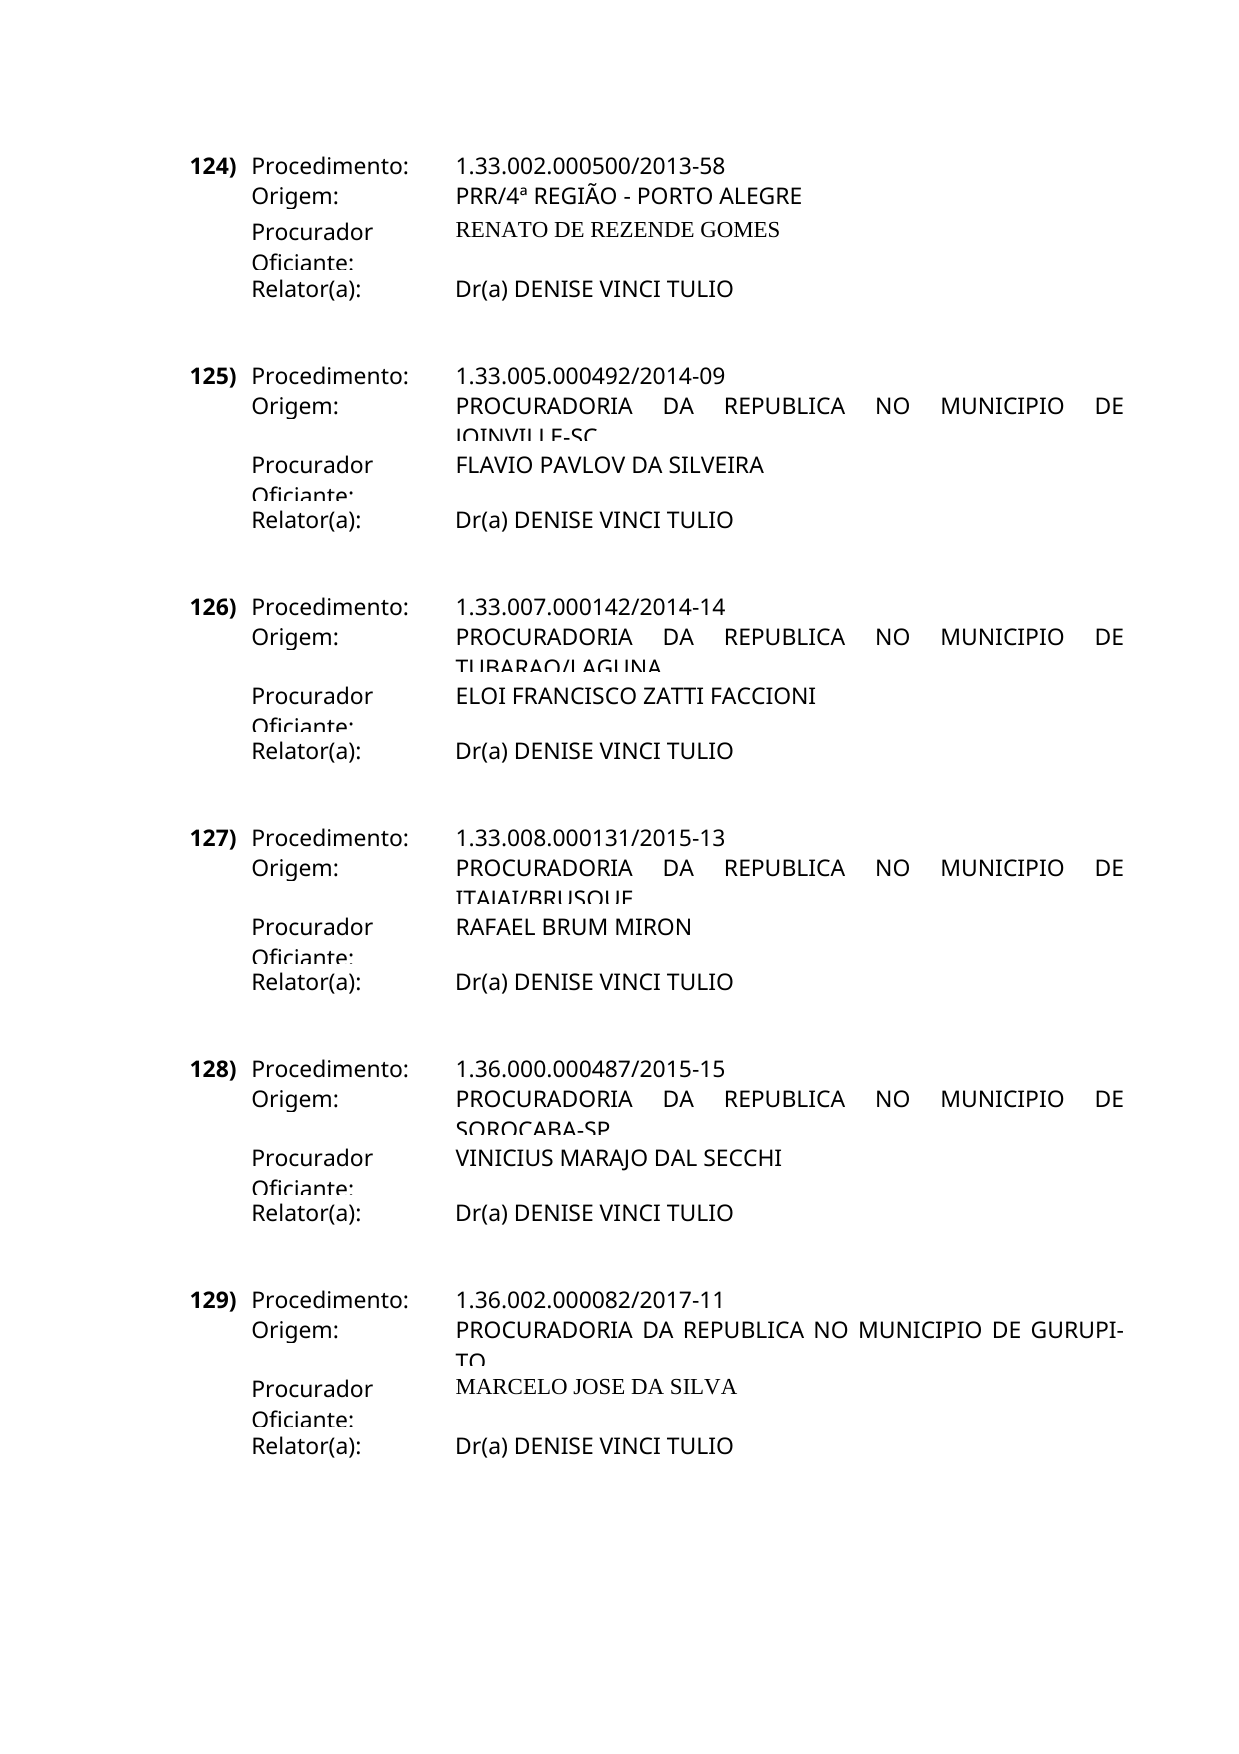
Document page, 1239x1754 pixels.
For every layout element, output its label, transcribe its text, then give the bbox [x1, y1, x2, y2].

table_cell [189, 621, 251, 649]
table_cell 1.33.008.000131/2015-13 [455, 822, 1124, 851]
table_cell [251, 441, 455, 448]
table_cell [0, 903, 189, 911]
table_cell [189, 996, 251, 1053]
table_cell [189, 911, 251, 962]
table_cell 1.33.005.000492/2014-09 [455, 360, 1124, 388]
table_cell [1125, 1197, 1239, 1227]
table_cell [1125, 735, 1239, 765]
table_cell Procurador Oficiante: [251, 1142, 455, 1194]
table_cell Origem: [251, 1083, 455, 1112]
table_cell [0, 504, 189, 534]
table_cell [0, 911, 189, 962]
table_cell Procedimento: [251, 822, 455, 851]
table_cell [0, 534, 189, 591]
table_header [1125, 0, 1239, 150]
table_cell Procurador Oficiante: [251, 680, 455, 732]
table_cell [189, 1314, 251, 1343]
table_cell [1125, 441, 1239, 448]
table_cell [1125, 966, 1239, 996]
table_cell ELOI FRANCISCO ZATTI FACCIONI [455, 680, 1124, 731]
table_cell [1125, 621, 1239, 649]
table_cell PROCURADORIA DA REPUBLICA NO MUNICIPIO DE JOINVILLE-SC [455, 390, 1124, 441]
table_cell [1125, 672, 1239, 679]
table_cell [455, 303, 1124, 360]
table_cell [1125, 1112, 1239, 1134]
table_cell [1125, 680, 1239, 731]
table_cell FLAVIO PAVLOV DA SILVEIRA [455, 449, 1124, 499]
table_cell 1.36.000.000487/2015-15 [455, 1053, 1124, 1082]
table_cell [189, 534, 251, 591]
table_cell [189, 1142, 251, 1193]
table_cell RENATO DE REZENDE GOMES [455, 216, 1124, 270]
table_cell [0, 419, 189, 441]
table_cell [0, 852, 189, 881]
table_cell [189, 180, 251, 208]
table_cell [0, 360, 189, 388]
table_cell [0, 150, 189, 178]
table_cell [1125, 1083, 1239, 1112]
table_cell [1125, 591, 1239, 619]
table_cell [1125, 852, 1239, 881]
table_cell [0, 1373, 189, 1427]
table_cell [0, 390, 189, 418]
table_cell [189, 1430, 251, 1460]
table_cell [1125, 903, 1239, 911]
table_cell [189, 209, 251, 216]
table_cell [0, 621, 189, 649]
table_cell [0, 1142, 189, 1193]
table_cell PROCURADORIA DA REPUBLICA NO MUNICIPIO DE GURUPI-TO [455, 1314, 1124, 1365]
table_cell [1125, 1284, 1239, 1313]
table_cell Origem: [251, 852, 455, 881]
table_cell [455, 903, 1124, 911]
table_cell RAFAEL BRUM MIRON [455, 911, 1124, 962]
table_cell [189, 449, 251, 499]
table_cell [1125, 996, 1239, 1053]
table_cell [0, 1134, 189, 1142]
table_cell [189, 1343, 251, 1365]
table_cell [0, 216, 189, 270]
table_cell [189, 441, 251, 448]
table_cell [1125, 1053, 1239, 1082]
table_cell [189, 852, 251, 881]
table_cell [0, 735, 189, 765]
table_cell [189, 273, 251, 303]
table_cell [455, 209, 1124, 216]
table_header [251, 0, 455, 150]
table_cell [1125, 650, 1239, 672]
table_header Dr(a) DENISE VINCI TULIO [455, 1197, 1122, 1226]
table_cell [0, 822, 189, 851]
table_cell [0, 650, 189, 672]
table_cell [0, 966, 189, 996]
table_cell [455, 534, 1124, 591]
table_cell Origem: [251, 390, 455, 418]
table_cell PRR/4ª REGIÃO - PORTO ALEGRE [455, 180, 1124, 208]
table_cell [1125, 1314, 1239, 1343]
table_cell [1125, 449, 1239, 499]
table_cell [189, 303, 251, 360]
table_cell [0, 303, 189, 360]
table_cell [251, 1343, 455, 1365]
table_cell [1125, 1430, 1239, 1460]
table_cell [251, 209, 455, 216]
table_cell [1125, 419, 1239, 441]
table_cell [251, 996, 455, 1053]
table_cell Procedimento: [251, 1053, 455, 1082]
table_cell [1125, 534, 1239, 591]
table_cell [251, 534, 455, 591]
table_cell [0, 1343, 189, 1365]
table_cell [1125, 881, 1239, 903]
table_cell [1125, 765, 1239, 822]
table_cell Procurador Oficiante: [251, 1373, 455, 1427]
table_cell Origem: [251, 621, 455, 649]
table_cell [0, 449, 189, 499]
table_cell 128) [189, 1053, 251, 1082]
table_cell [189, 419, 251, 441]
table_cell [1125, 1343, 1239, 1365]
table_cell Procurador Oficiante: [251, 216, 455, 270]
table_cell [251, 881, 455, 903]
table_header Dr(a) DENISE VINCI TULIO [455, 504, 1122, 533]
table_cell [251, 1227, 455, 1284]
table_header Dr(a) DENISE VINCI TULIO [455, 735, 1122, 764]
table_cell [1125, 390, 1239, 418]
table_cell MARCELO JOSE DA SILVA [455, 1373, 1124, 1427]
table_cell [189, 1197, 251, 1227]
table_cell [1125, 504, 1239, 534]
table_cell [0, 1284, 189, 1313]
table_header [0, 0, 189, 150]
table_cell Origem: [251, 1314, 455, 1343]
table_cell 1.33.002.000500/2013-58 [455, 150, 1124, 178]
table_cell [0, 209, 189, 216]
table_cell [455, 1227, 1124, 1284]
table_cell [189, 735, 251, 765]
table_cell [0, 1083, 189, 1112]
table_header Relator(a): [251, 273, 455, 302]
table_cell [1125, 180, 1239, 208]
table_cell [189, 966, 251, 996]
table_cell [0, 881, 189, 903]
table_cell [0, 180, 189, 208]
table_cell [1125, 1134, 1239, 1142]
table_cell [1125, 360, 1239, 388]
table_cell [189, 1083, 251, 1112]
table_cell PROCURADORIA DA REPUBLICA NO MUNICIPIO DE ITAJAI/BRUSQUE [455, 852, 1124, 903]
table_header Dr(a) DENISE VINCI TULIO [455, 1430, 1122, 1458]
table_cell [189, 390, 251, 418]
table_cell [251, 650, 455, 672]
table_cell [251, 303, 455, 360]
table_cell Origem: [251, 180, 455, 208]
table_cell [0, 1365, 189, 1373]
table_cell [455, 441, 1124, 448]
table_cell [189, 216, 251, 270]
table_cell [251, 1365, 455, 1373]
table_cell Procurador Oficiante: [251, 449, 455, 501]
table_header [455, 0, 1124, 150]
table_cell [189, 680, 251, 731]
table_header Relator(a): [251, 966, 455, 995]
table_cell [1125, 911, 1239, 962]
table_cell [1125, 209, 1239, 216]
table_cell 124) [189, 150, 251, 178]
table_cell [251, 1112, 455, 1134]
table_cell PROCURADORIA DA REPUBLICA NO MUNICIPIO DE SOROCABA-SP [455, 1083, 1124, 1134]
table_cell Procurador Oficiante: [251, 911, 455, 963]
table_cell [251, 419, 455, 441]
table_cell [1125, 1365, 1239, 1373]
table_cell [189, 1373, 251, 1427]
table_cell [1125, 1142, 1239, 1193]
table_cell [189, 1365, 251, 1373]
table_header Dr(a) DENISE VINCI TULIO [455, 273, 1122, 302]
table_cell [1125, 1373, 1239, 1427]
table_cell Procedimento: [251, 360, 455, 388]
table_cell 127) [189, 822, 251, 851]
table_cell [0, 1053, 189, 1082]
table_cell [189, 903, 251, 911]
table_cell [0, 1430, 189, 1460]
table_cell [0, 273, 189, 303]
table_cell [189, 1112, 251, 1134]
table_cell [189, 765, 251, 822]
table_cell 1.36.002.000082/2017-11 [455, 1284, 1124, 1313]
table_cell [189, 672, 251, 679]
table_cell [189, 504, 251, 534]
table_cell [0, 591, 189, 619]
table_cell [455, 765, 1124, 822]
table_header Relator(a): [251, 1430, 455, 1458]
table_cell Procedimento: [251, 591, 455, 619]
table_cell [1125, 303, 1239, 360]
table_cell [251, 903, 455, 911]
table_cell [455, 672, 1124, 679]
table_cell [1125, 1227, 1239, 1284]
table_header Relator(a): [251, 504, 455, 533]
table_cell [1125, 216, 1239, 270]
table_cell PROCURADORIA DA REPUBLICA NO MUNICIPIO DE TUBARAO/LAGUNA [455, 621, 1124, 672]
table_cell [1125, 273, 1239, 303]
table_cell Procedimento: [251, 1284, 455, 1313]
table_cell [0, 1314, 189, 1343]
table_cell [0, 996, 189, 1053]
table_header [189, 0, 251, 150]
table_cell [1125, 822, 1239, 851]
table_cell 125) [189, 360, 251, 388]
table_cell [189, 1227, 251, 1284]
table_header Relator(a): [251, 735, 455, 764]
table_cell [455, 1365, 1124, 1373]
table_cell Procedimento: [251, 150, 455, 178]
table_cell [0, 680, 189, 731]
table_cell [0, 441, 189, 448]
table_cell [189, 1134, 251, 1142]
table_cell VINICIUS MARAJO DAL SECCHI [455, 1142, 1124, 1193]
table_cell [189, 650, 251, 672]
table_cell [251, 765, 455, 822]
table_cell 1.33.007.000142/2014-14 [455, 591, 1124, 619]
table_cell [0, 672, 189, 679]
table_cell [0, 1197, 189, 1227]
table_header Dr(a) DENISE VINCI TULIO [455, 966, 1122, 995]
table_cell [251, 1134, 455, 1142]
table_cell [251, 672, 455, 679]
table_cell [455, 996, 1124, 1053]
table_cell [0, 1227, 189, 1284]
table_header Relator(a): [251, 1197, 455, 1226]
table_cell [189, 881, 251, 903]
table_cell [455, 1134, 1124, 1142]
table_cell 126) [189, 591, 251, 619]
table_cell [0, 1112, 189, 1134]
table_cell [1125, 150, 1239, 178]
table_cell 129) [189, 1284, 251, 1313]
table_cell [0, 765, 189, 822]
